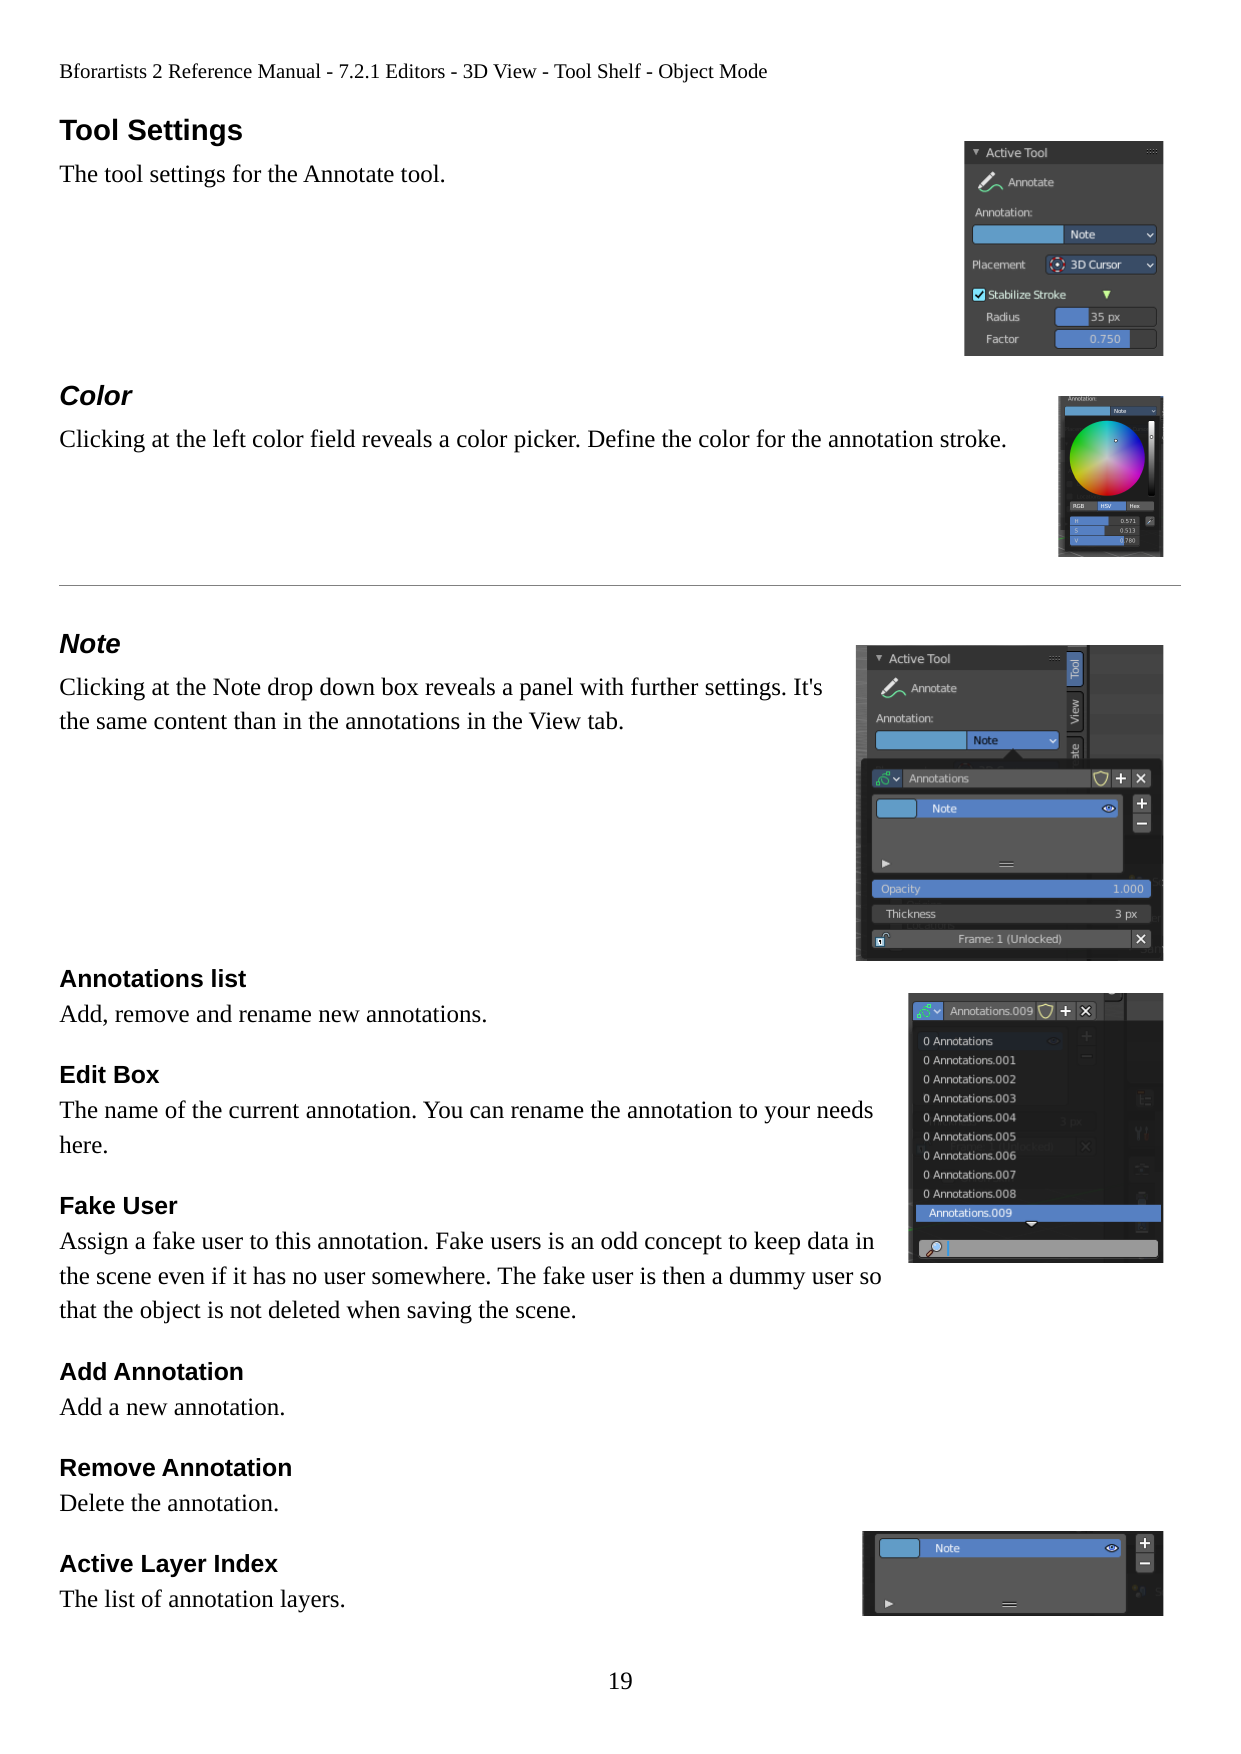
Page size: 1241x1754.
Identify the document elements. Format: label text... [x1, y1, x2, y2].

text Assign a fake user to this annotation. Fake users is an odd concept to keep data in the scene even if it has no user somewhere. The fake user is then a dummy user so that the object is not deleted when saving the scene. [59, 1226, 1181, 1324]
subtitle Fake User [59, 1191, 908, 1220]
subtitle [1164, 1061, 1181, 1089]
text Delete the annotation. [59, 1488, 1181, 1517]
subtitle Note [59, 628, 1181, 659]
subtitle [1164, 1191, 1181, 1220]
text Add a new annotation. [59, 1392, 1181, 1420]
text The list of annotation layers. [59, 1584, 862, 1613]
picture [862, 1531, 1164, 1616]
text The name of the current annotation. You can rename the annotation to your needs here. [59, 1095, 908, 1159]
subtitle Remove Annotation [59, 1453, 1181, 1482]
subtitle Edit Box [59, 1061, 908, 1089]
picture [964, 141, 1164, 356]
text Clicking at the left color field reveals a color picker. Define the color for the annotation stroke. [59, 424, 1058, 452]
subtitle Color [59, 379, 1181, 411]
subtitle [1164, 1549, 1181, 1578]
subtitle Active Layer Index [59, 1549, 862, 1578]
text The tool settings for the Annotate tool. [59, 159, 964, 188]
picture [1058, 396, 1164, 557]
text Clicking at the Note drop down box reveals a panel with further settings. It's the same content than in the annotations in the View tab. [59, 672, 855, 735]
subtitle Add Annotation [59, 1357, 1181, 1385]
subtitle Annotations list [59, 964, 1181, 993]
text Add, remove and rename new annotations. [59, 999, 908, 1028]
subtitle Tool Settings [59, 113, 1181, 146]
picture [908, 993, 1164, 1263]
picture [855, 645, 1164, 961]
